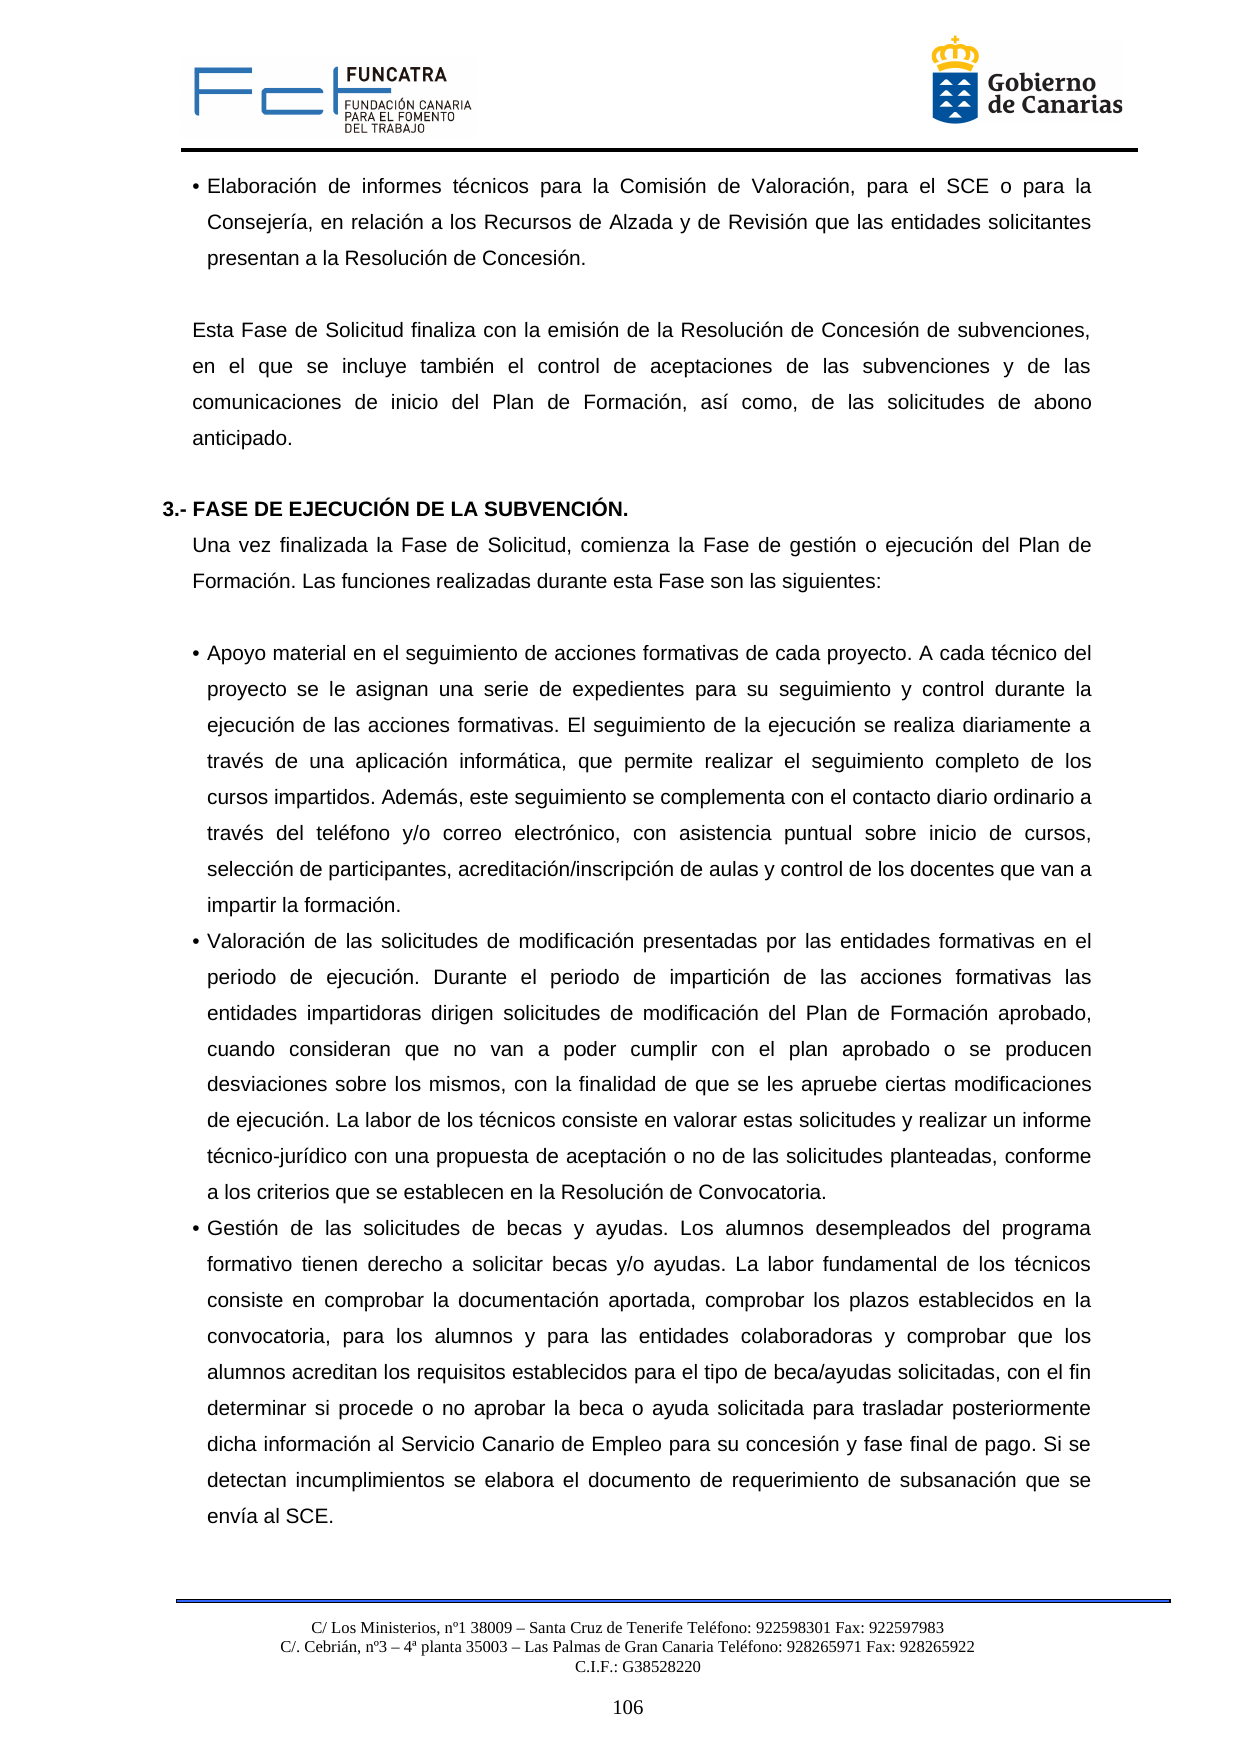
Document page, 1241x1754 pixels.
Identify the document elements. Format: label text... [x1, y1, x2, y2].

text • Gestión de las solicitudes de becas y ayudas. Los alumnos desempleados del programa formativo tienen derecho a solicitar becas y/o ayudas. La labor fundamental de los técnicos consiste en comprobar la documentación aportada, comprobar los plazos establecidos en la convocatoria, para los alumnos y para las entidades colaboradoras y comprobar que los alumnos acreditan los requisitos establecidos para el tipo de beca/ayudas solicitadas, con el fin determinar si procede o no aprobar la beca o ayuda solicitada para trasladar posteriormente dicha información al Servicio Canario de Empleo para su concesión y fase final de pago. Si se detectan incumplimientos se elabora el documento de requerimiento de subsanación que se envía al SCE. [192, 1216, 1093, 1527]
text Esta Fase de Solicitud finaliza con la emisión de la Resolución de Concesión de subvenciones, en el que se incluye también el control de aceptaciones de las subvenciones y de las comunicaciones de inicio del Plan de Formación, así como, de las solicitudes de abono anticipado. [192, 318, 1093, 449]
picture [180, 57, 477, 138]
text Una vez finalizada la Fase de Solicitud, comienza la Fase de gestión o ejecución del Plan de Formación. Las funciones realizadas durante esta Fase son las siguientes: [192, 533, 1093, 593]
text • Elaboración de informes técnicos para la Comisión de Valoración, para el SCE o para la Consejería, en relación a los Recursos de Alzada y de Revisión que las entidades solicitantes presentan a la Resolución de Concesión. [192, 174, 1093, 270]
text • Valoración de las solicitudes de modificación presentadas por las entidades formativas en el periodo de ejecución. Durante el periodo de impartición de las acciones formativas las entidades impartidoras dirigen solicitudes de modificación del Plan de Formación aprobado, cuando consideran que no van a poder cumplir con el plan aprobado o se producen desviaciones sobre los mismos, con la finalidad de que se les apruebe ciertas modificaciones de ejecución. La labor de los técnicos consiste en valorar estas solicitudes y realizar un informe técnico-jurídico con una propuesta de aceptación o no de las solicitudes planteadas, conforme a los criterios que se establecen en la Resolución de Convocatoria. [192, 928, 1093, 1204]
text 3.- FASE DE EJECUCIÓN DE LA SUBVENCIÓN. [162, 497, 1093, 521]
text • Apoyo material en el seguimiento de acciones formativas de cada proyecto. A cada técnico del proyecto se le asignan una serie de expedientes para su seguimiento y control durante la ejecución de las acciones formativas. El seguimiento de la ejecución se realiza diariamente a través de una aplicación informática, que permite realizar el seguimiento completo de los cursos impartidos. Además, este seguimiento se complementa con el contacto diario ordinario a través del teléfono y/o correo electrónico, con asistencia puntual sobre inicio de cursos, selección de participantes, acreditación/inscripción de aulas y control de los docentes que van a impartir la formación. [192, 641, 1093, 917]
picture [931, 35, 1123, 124]
